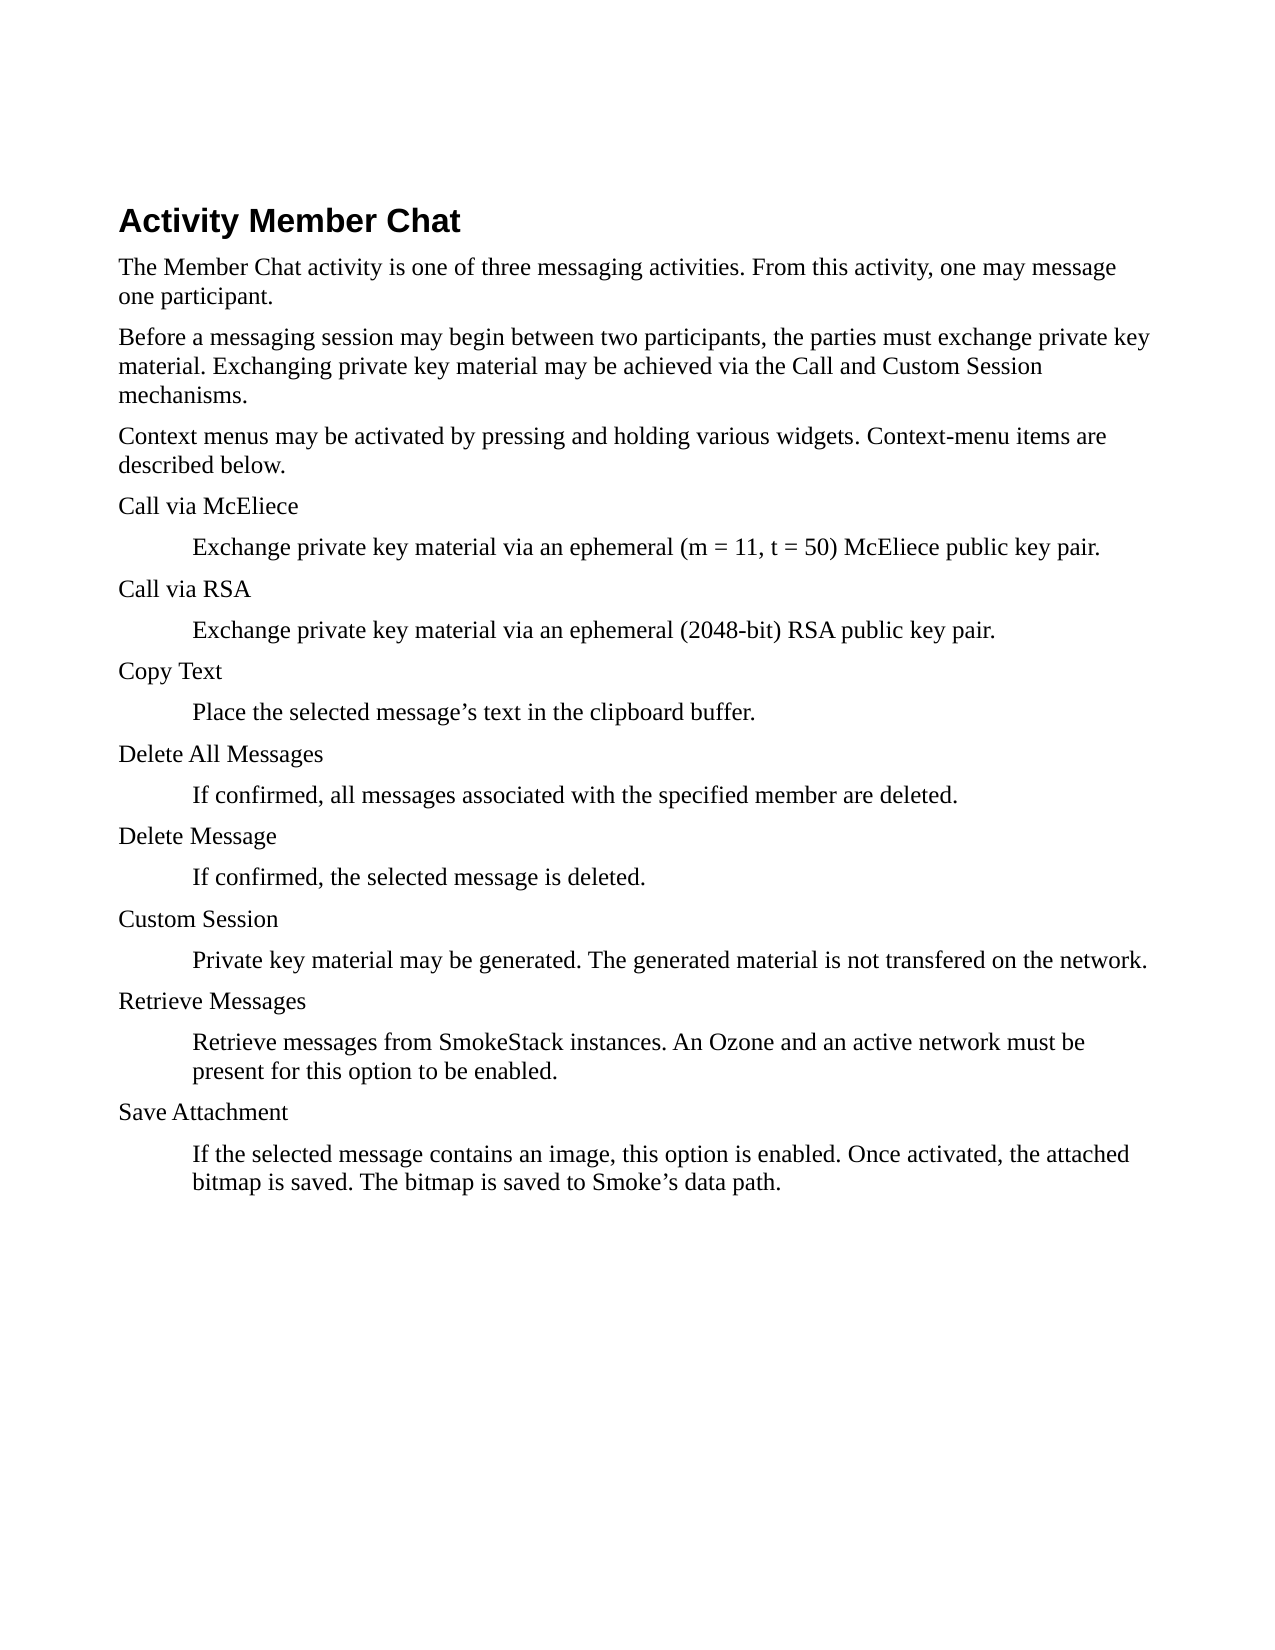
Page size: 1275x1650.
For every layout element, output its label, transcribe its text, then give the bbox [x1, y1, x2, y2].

text Before a messaging session may begin between two participants, the parties must exchange private key material. Exchanging private key material may be achieved via the Call and Custom Session mechanisms. [118, 322, 1157, 409]
text Retrieve messages from SmokeStack instances. An Ozone and an active network must be present for this option to be enabled. [192, 1027, 1157, 1085]
text Exchange private key material via an ephemeral (m = 11, t = 50) McEliece public key pair. [118, 532, 1157, 561]
text If confirmed, the selected message is deleted. [118, 862, 1157, 891]
text Place the selected message’s text in the clipboard buffer. [118, 697, 1157, 726]
text Copy Text [118, 656, 1157, 685]
text Context menus may be activated by pressing and holding various widgets. Context-menu items are described below. [118, 421, 1157, 479]
text Exchange private key material via an ephemeral (2048-bit) RSA public key pair. [118, 615, 1157, 644]
text If confirmed, all messages associated with the specified member are deleted. [118, 780, 1157, 809]
text If the selected message contains an image, this option is enabled. Once activated, the attached bitmap is saved. The bitmap is saved to Smoke’s data path. [118, 1139, 1157, 1196]
text Save Attachment [118, 1097, 1157, 1126]
text Delete All Messages [118, 739, 1157, 767]
text Call via RSA [118, 574, 1157, 602]
text Delete Message [118, 821, 1157, 850]
text Call via McEliece [118, 491, 1157, 520]
subtitle Activity Member Chat [118, 201, 1157, 240]
text Retrieve Messages [118, 986, 1157, 1015]
text Custom Session [118, 904, 1157, 932]
text Private key material may be generated. The generated material is not transfered on the network. [192, 945, 1157, 974]
text The Member Chat activity is one of three messaging activities. From this activity, one may message one participant. [118, 252, 1157, 310]
